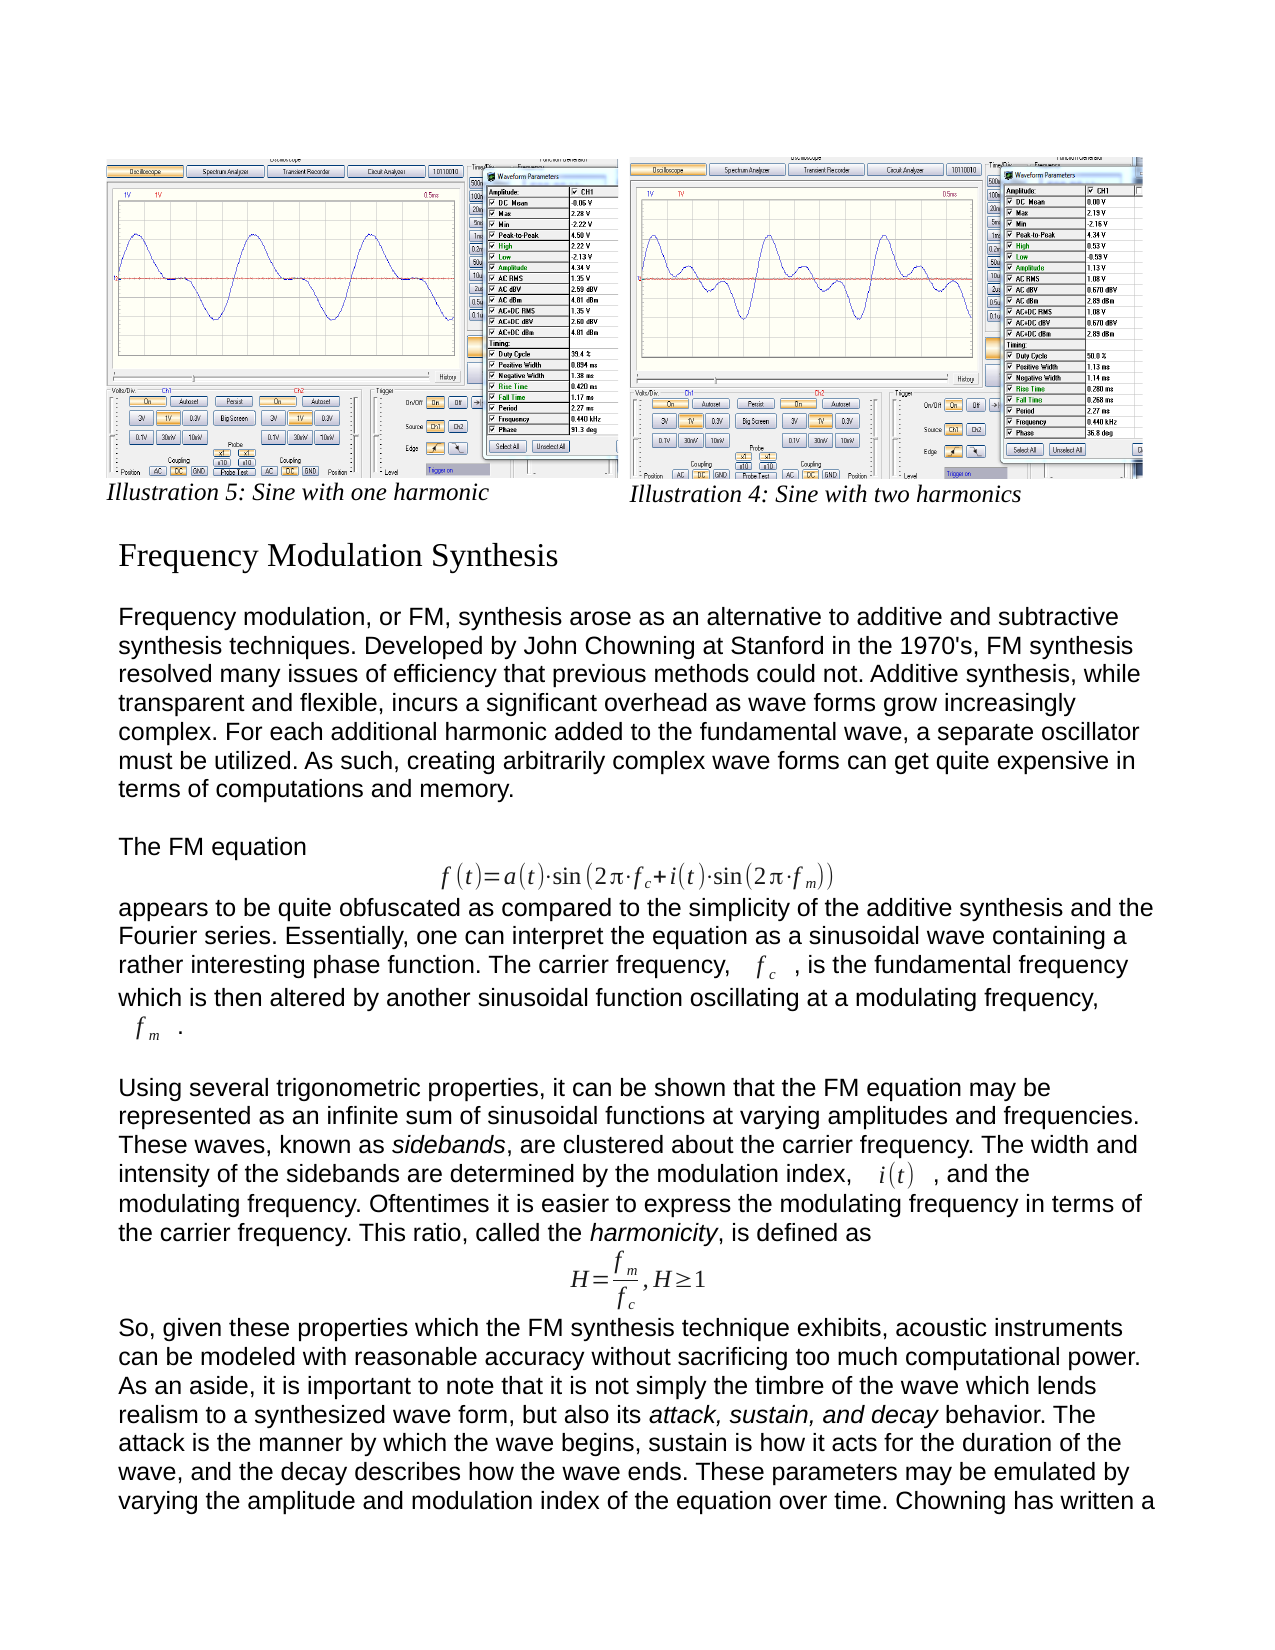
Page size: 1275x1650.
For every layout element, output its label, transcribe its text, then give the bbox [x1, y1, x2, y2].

text appears to be quite obfuscated as compared to the simplicity of the additive synthesis and the Fourier series. Essentially, one can interpret the equation as a sinusoidal wave containing a rather interesting phase function. The carrier frequency, , is the fundamental frequency which is then altered by another sinusoidal function oscillating at a modulating frequency, . [118, 893, 1157, 1044]
text Frequency Modulation Synthesis [118, 535, 1157, 573]
text The FM equation [118, 832, 1157, 861]
text Illustration 4: Sine with two harmonics [629, 479, 1143, 508]
text Illustration 5: Sine with one harmonic [106, 478, 618, 506]
picture [629, 157, 1143, 479]
text Frequency modulation, or FM, synthesis arose as an alternative to additive and subtractive synthesis techniques. Developed by John Chowning at Stanford in the 1970's, FM synthesis resolved many issues of efficiency that previous methods could not. Additive synthesis, while transparent and flexible, incurs a significant overhead as wave forms grow increasingly complex. For each additional harmonic added to the fundamental wave, a separate oscillator must be utilized. As such, creating arbitrarily complex wave forms can get quite expensive in terms of computations and memory. [118, 602, 1157, 803]
text So, given these properties which the FM synthesis technique exhibits, acoustic instruments can be modeled with reasonable accuracy without sacrificing too much computational power. As an aside, it is important to note that it is not simply the timbre of the wave which lends realism to a synthesized wave form, but also its attack, sustain, and decay behavior. The attack is the manner by which the wave begins, sustain is how it acts for the duration of the wave, and the decay describes how the wave ends. These parameters may be emulated by varying the amplitude and modulation index of the equation over time. Chowning has written a [118, 1313, 1157, 1514]
picture [106, 159, 619, 478]
text Using several trigonometric properties, it can be shown that the FM equation may be represented as an infinite sum of sinusoidal functions at varying amplitudes and frequencies. These waves, known as sidebands, are clustered about the carrier frequency. The width and intensity of the sidebands are determined by the modulation index, , and the modulating frequency. Oftentimes it is easier to express the modulating frequency in terms of the carrier frequency. This ratio, called the harmonicity, is defined as [118, 1073, 1157, 1247]
